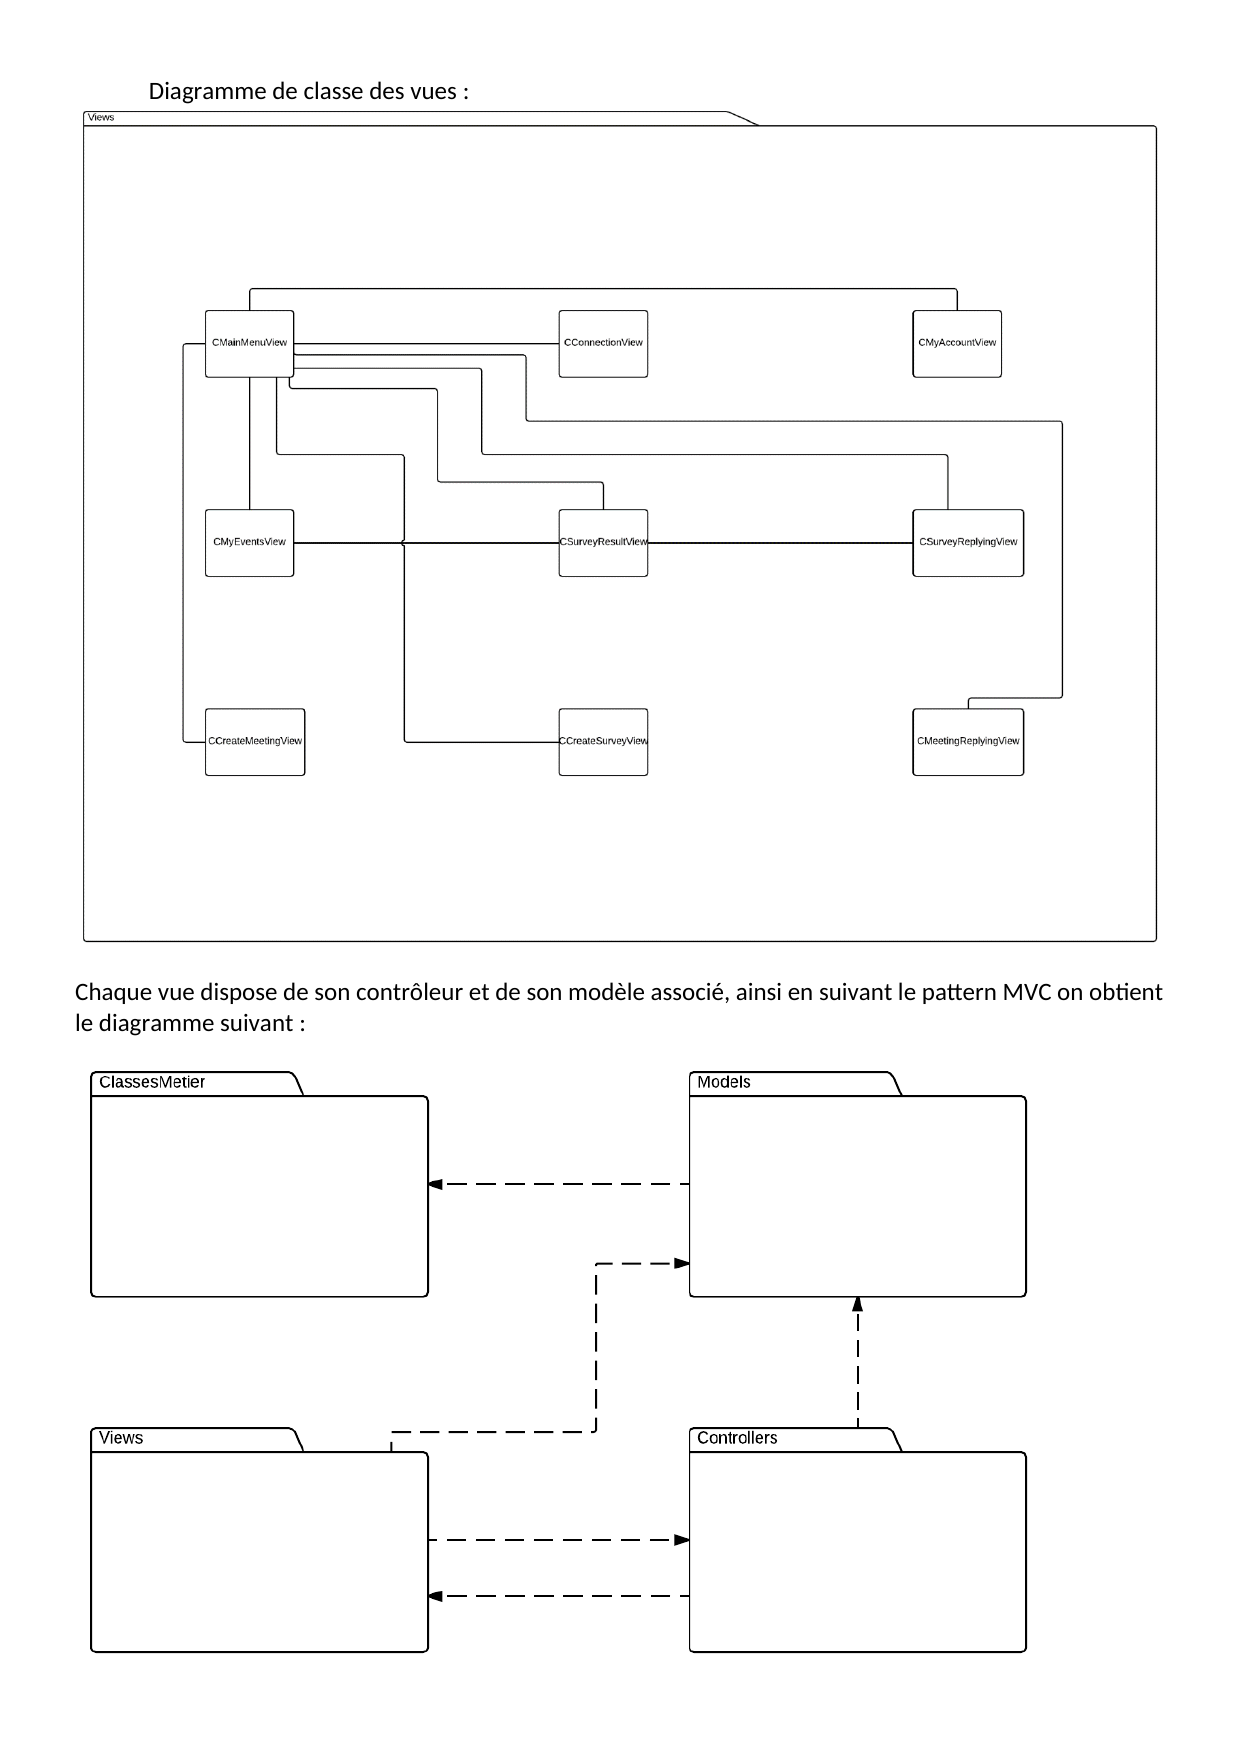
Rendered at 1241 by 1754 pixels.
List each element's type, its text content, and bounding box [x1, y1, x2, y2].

text Chaque vue dispose de son contrôleur et de son modèle associé, ainsi en suivant le pattern MVC on obtient le diagramme suivant : [75, 976, 1165, 1038]
text Diagramme de classe des vues : [75, 75, 1165, 106]
